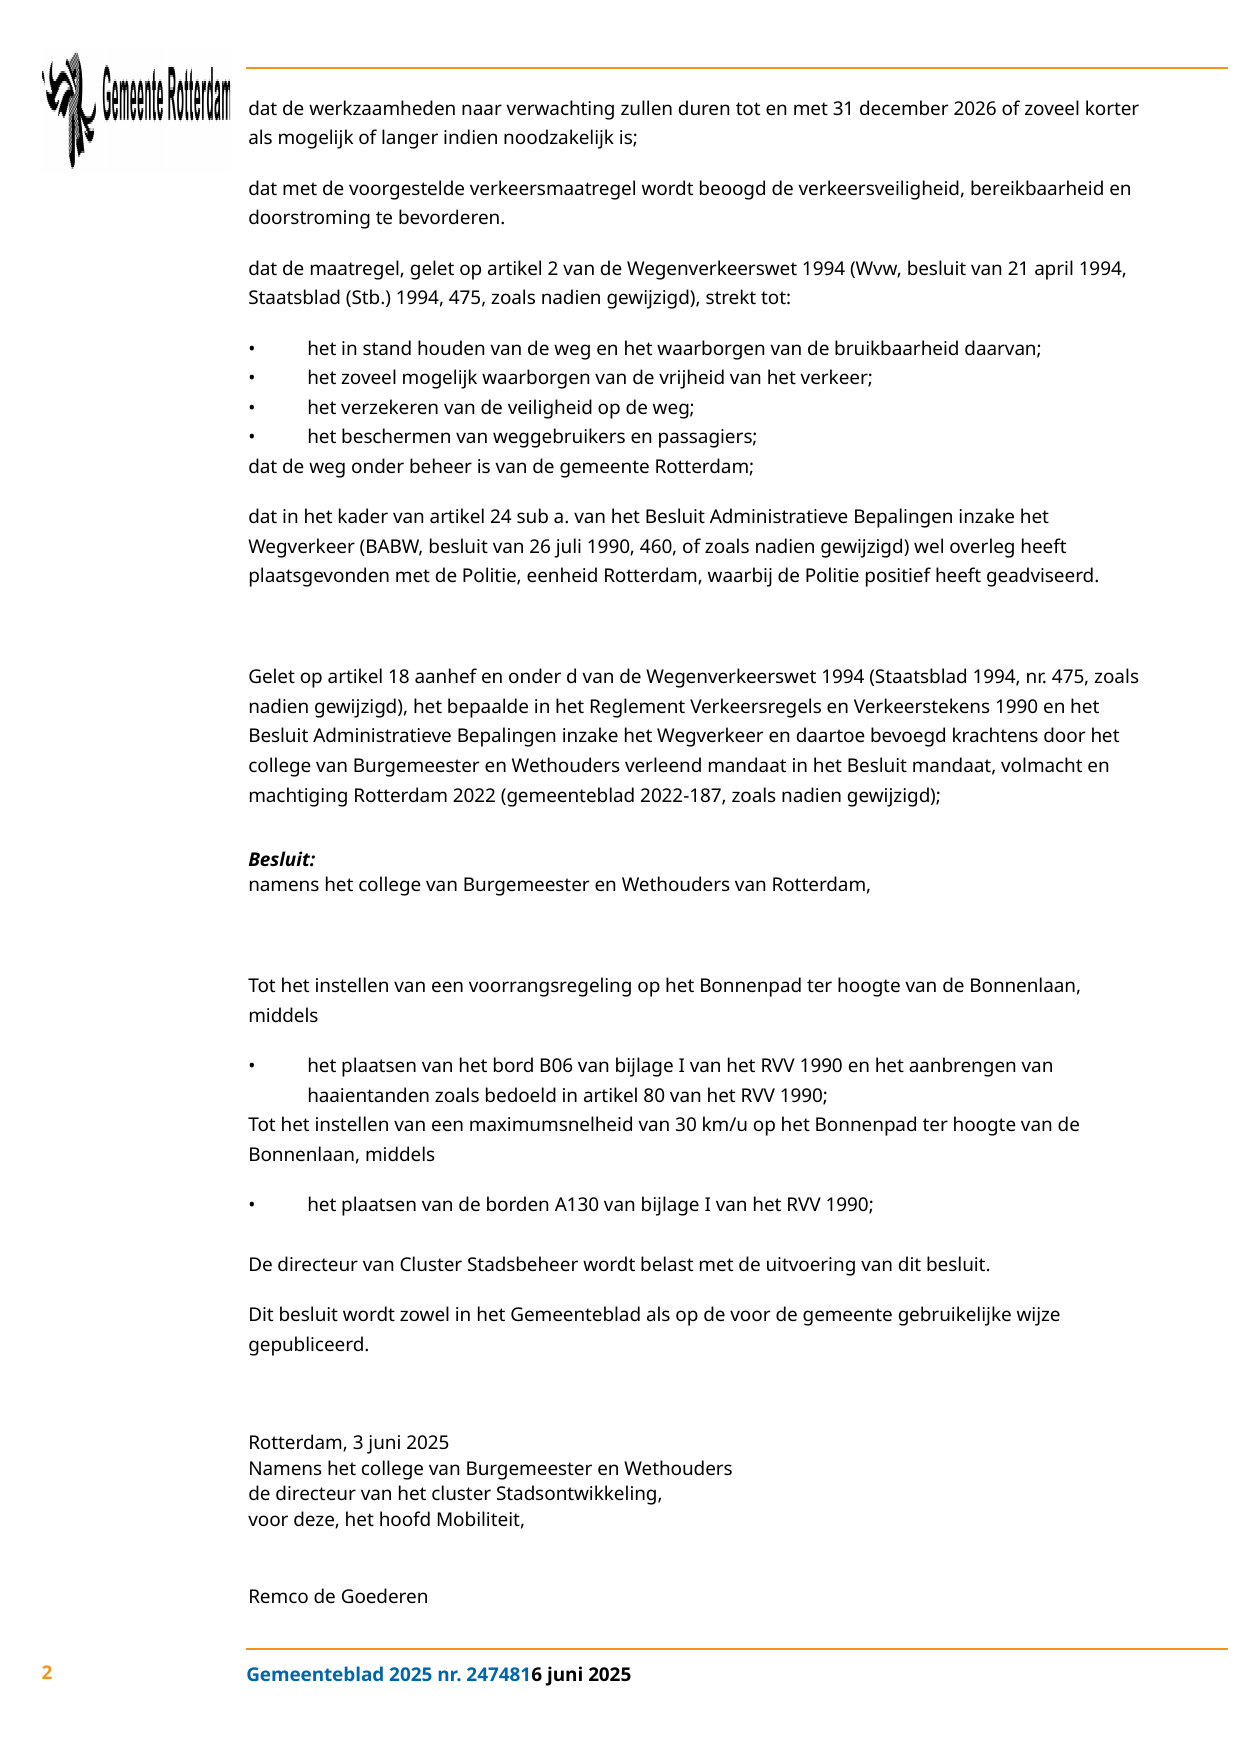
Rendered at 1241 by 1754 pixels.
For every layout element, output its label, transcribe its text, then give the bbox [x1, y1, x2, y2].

text De directeur van Cluster Stadsbeheer wordt belast met de uitvoering van dit besluit. [248, 1251, 1152, 1276]
text Besluit: [248, 846, 1152, 872]
text Dit besluit wordt zowel in het Gemeenteblad als op de voor de gemeente gebruikelijke wijze gepubliceerd. [248, 1301, 1152, 1356]
text dat de weg onder beheer is van de gemeente Rotterdam; [248, 453, 1152, 479]
text Remco de Goederen [248, 1583, 1152, 1609]
list het zoveel mogelijk waarborgen van de vrijheid van het verkeer; [248, 364, 1152, 390]
text de directeur van het cluster Stadsontwikkeling, [248, 1480, 1152, 1506]
text dat de maatregel, gelet op artikel 2 van de Wegenverkeerswet 1994 (Wvw, besluit van 21 april 1994, Staatsblad (Stb.) 1994, 475, zoals nadien gewijzigd), strekt tot: [248, 255, 1152, 310]
list het plaatsen van de borden A130 van bijlage I van het RVV 1990; [248, 1192, 1152, 1217]
text Gelet op artikel 18 aanhef en onder d van de Wegenverkeerswet 1994 (Staatsblad 1994, nr. 475, zoals nadien gewijzigd), het bepaalde in het Reglement Verkeersregels en Verkeerstekens 1990 en het Besluit Administratieve Bepalingen inzake het Wegverkeer en daartoe bevoegd krachtens door het college van Burgemeester en Wethouders verleend mandaat in het Besluit mandaat, volmacht en machtiging Rotterdam 2022 (gemeenteblad 2022-187, zoals nadien gewijzigd); [248, 663, 1152, 808]
list het in stand houden van de weg en het waarborgen van de bruikbaarheid daarvan; [248, 335, 1152, 361]
text Rotterdam, 3 juni 2025 [248, 1429, 1152, 1455]
text dat de werkzaamheden naar verwachting zullen duren tot en met 31 december 2026 of zoveel korter als mogelijk of langer indien noodzakelijk is; [248, 95, 1152, 150]
text dat met de voorgestelde verkeersmaatregel wordt beoogd de verkeersveiligheid, bereikbaarheid en doorstroming te bevorderen. [248, 175, 1152, 230]
text namens het college van Burgemeester en Wethouders van Rotterdam, [248, 872, 1152, 897]
text voor deze, het hoofd Mobiliteit, [248, 1506, 1152, 1532]
text Tot het instellen van een voorrangsregeling op het Bonnenpad ter hoogte van de Bonnenlaan, middels [248, 972, 1152, 1028]
list het verzekeren van de veiligheid op de weg; [248, 394, 1152, 420]
list het plaatsen van het bord B06 van bijlage I van het RVV 1990 en het aanbrengen van haaientanden zoals bedoeld in artikel 80 van het RVV 1990; [248, 1052, 1152, 1108]
text dat in het kader van artikel 24 sub a. van het Besluit Administratieve Bepalingen inzake het Wegverkeer (BABW, besluit van 26 juli 1990, 460, of zoals nadien gewijzigd) wel overleg heeft plaatsgevonden met de Politie, eenheid Rotterdam, waarbij de Politie positief heeft geadviseerd. [248, 503, 1152, 588]
text Namens het college van Burgemeester en Wethouders [248, 1455, 1152, 1480]
picture [41, 47, 231, 172]
text Tot het instellen van een maximumsnelheid van 30 km/u op het Bonnenpad ter hoogte van de Bonnenlaan, middels [248, 1112, 1152, 1167]
list het beschermen van weggebruikers en passagiers; [248, 423, 1152, 449]
